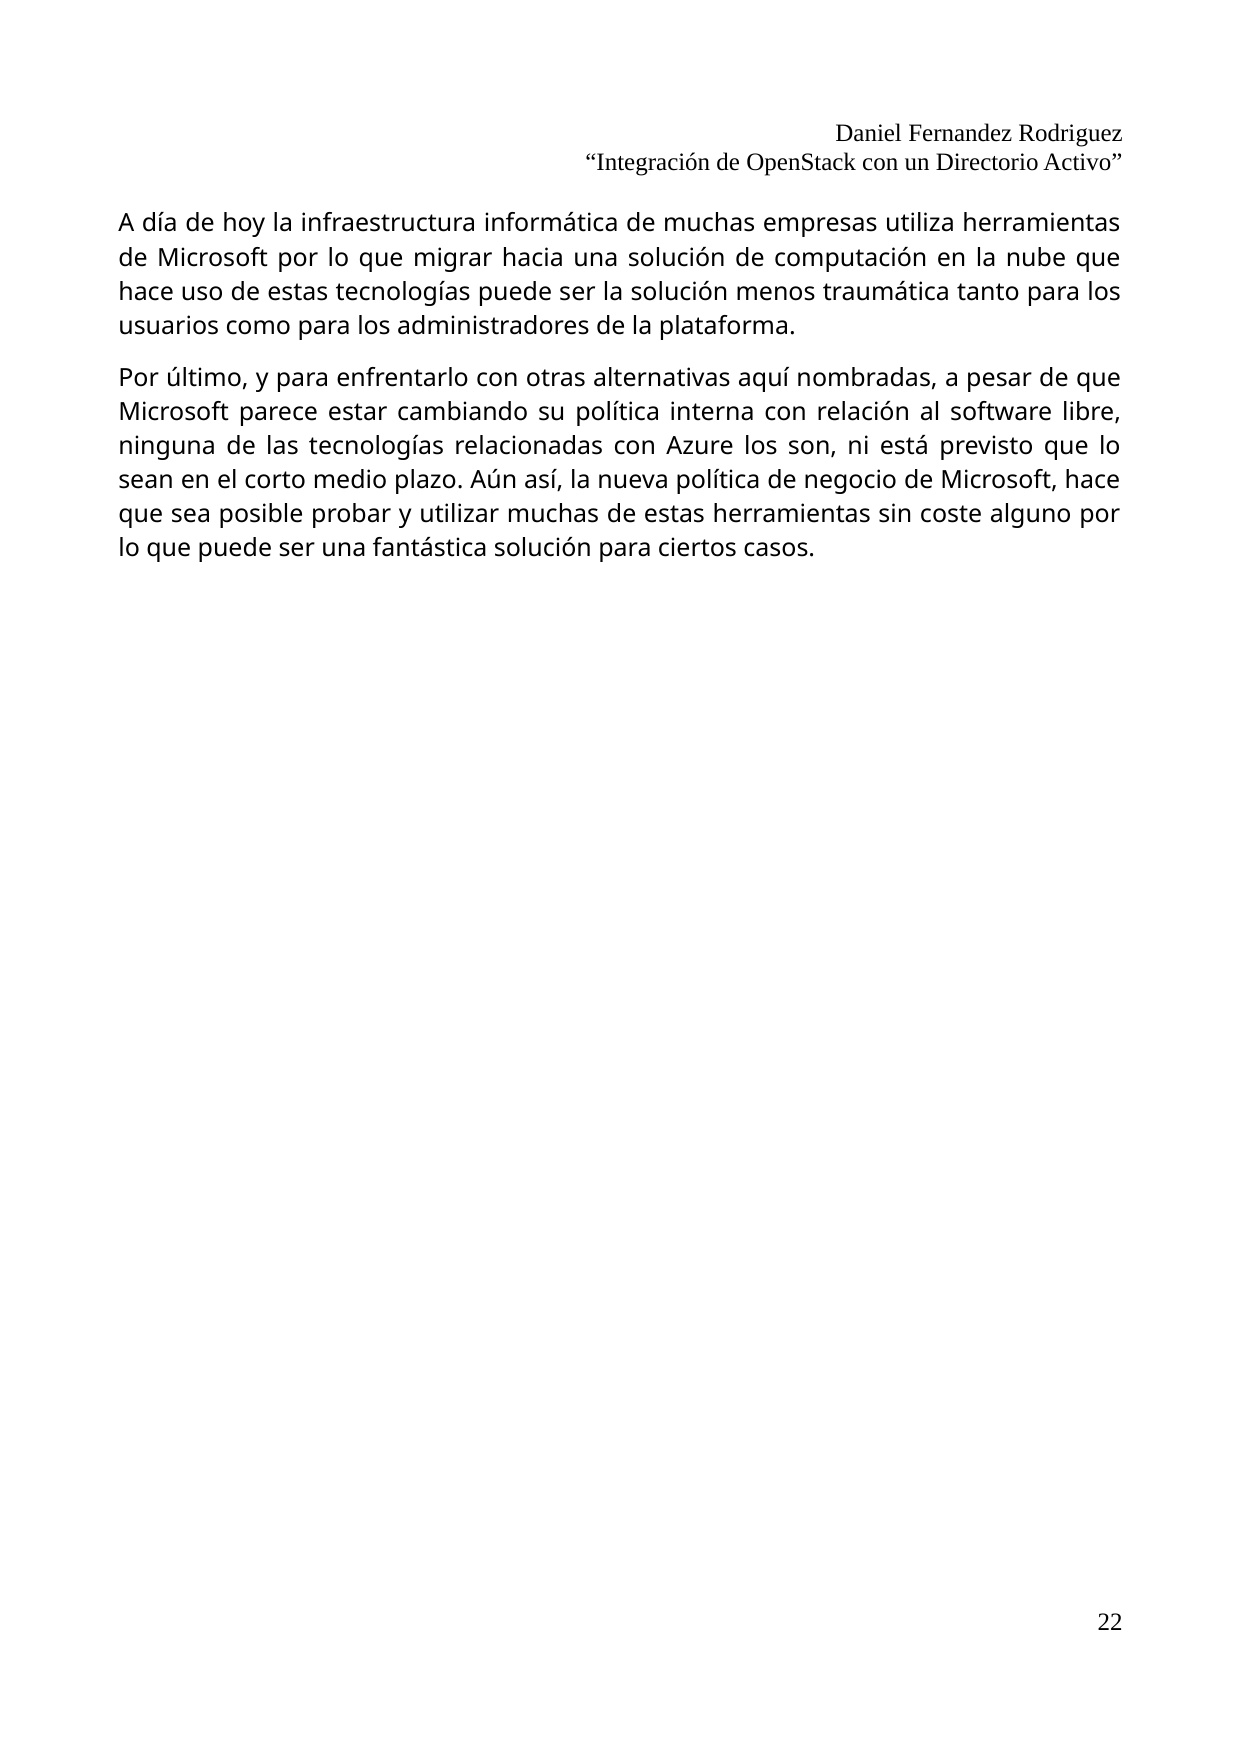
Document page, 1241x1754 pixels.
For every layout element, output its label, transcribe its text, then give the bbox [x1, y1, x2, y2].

text Por último, y para enfrentarlo con otras alternativas aquí nombradas, a pesar de que Microsoft parece estar cambiando su política interna con relación al software libre, ninguna de las tecnologías relacionadas con Azure los son, ni está previsto que lo sean en el corto medio plazo. Aún así, la nueva política de negocio de Microsoft, hace que sea posible probar y utilizar muchas de estas herramientas sin coste alguno por lo que puede ser una fantástica solución para ciertos casos. [118, 359, 1122, 564]
text A día de hoy la infraestructura informática de muchas empresas utiliza herramientas de Microsoft por lo que migrar hacia una solución de computación en la nube que hace uso de estas tecnologías puede ser la solución menos traumática tanto para los usuarios como para los administradores de la plataforma. [118, 205, 1122, 341]
